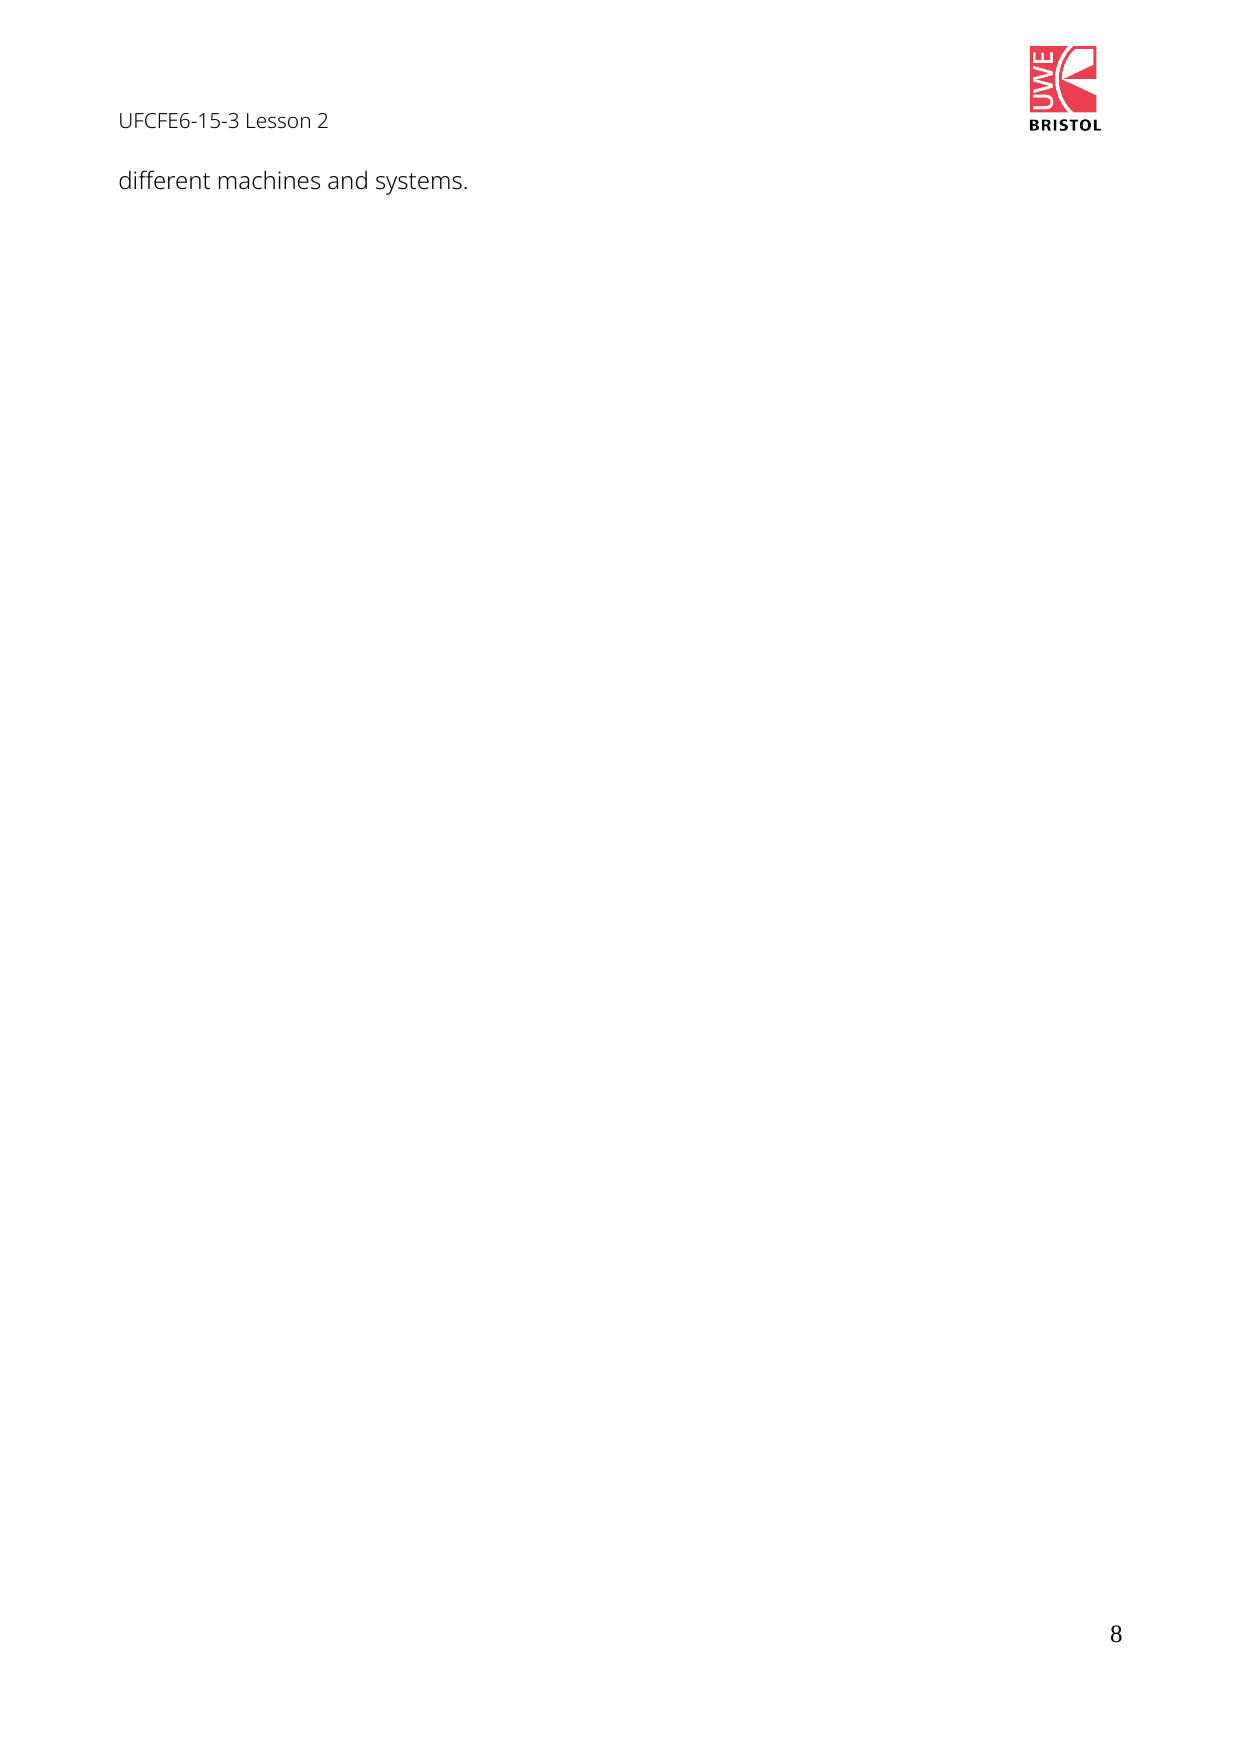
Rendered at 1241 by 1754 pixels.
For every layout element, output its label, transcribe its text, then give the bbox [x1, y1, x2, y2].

picture [1012, 35, 1119, 141]
text different machines and systems. [118, 164, 1122, 197]
